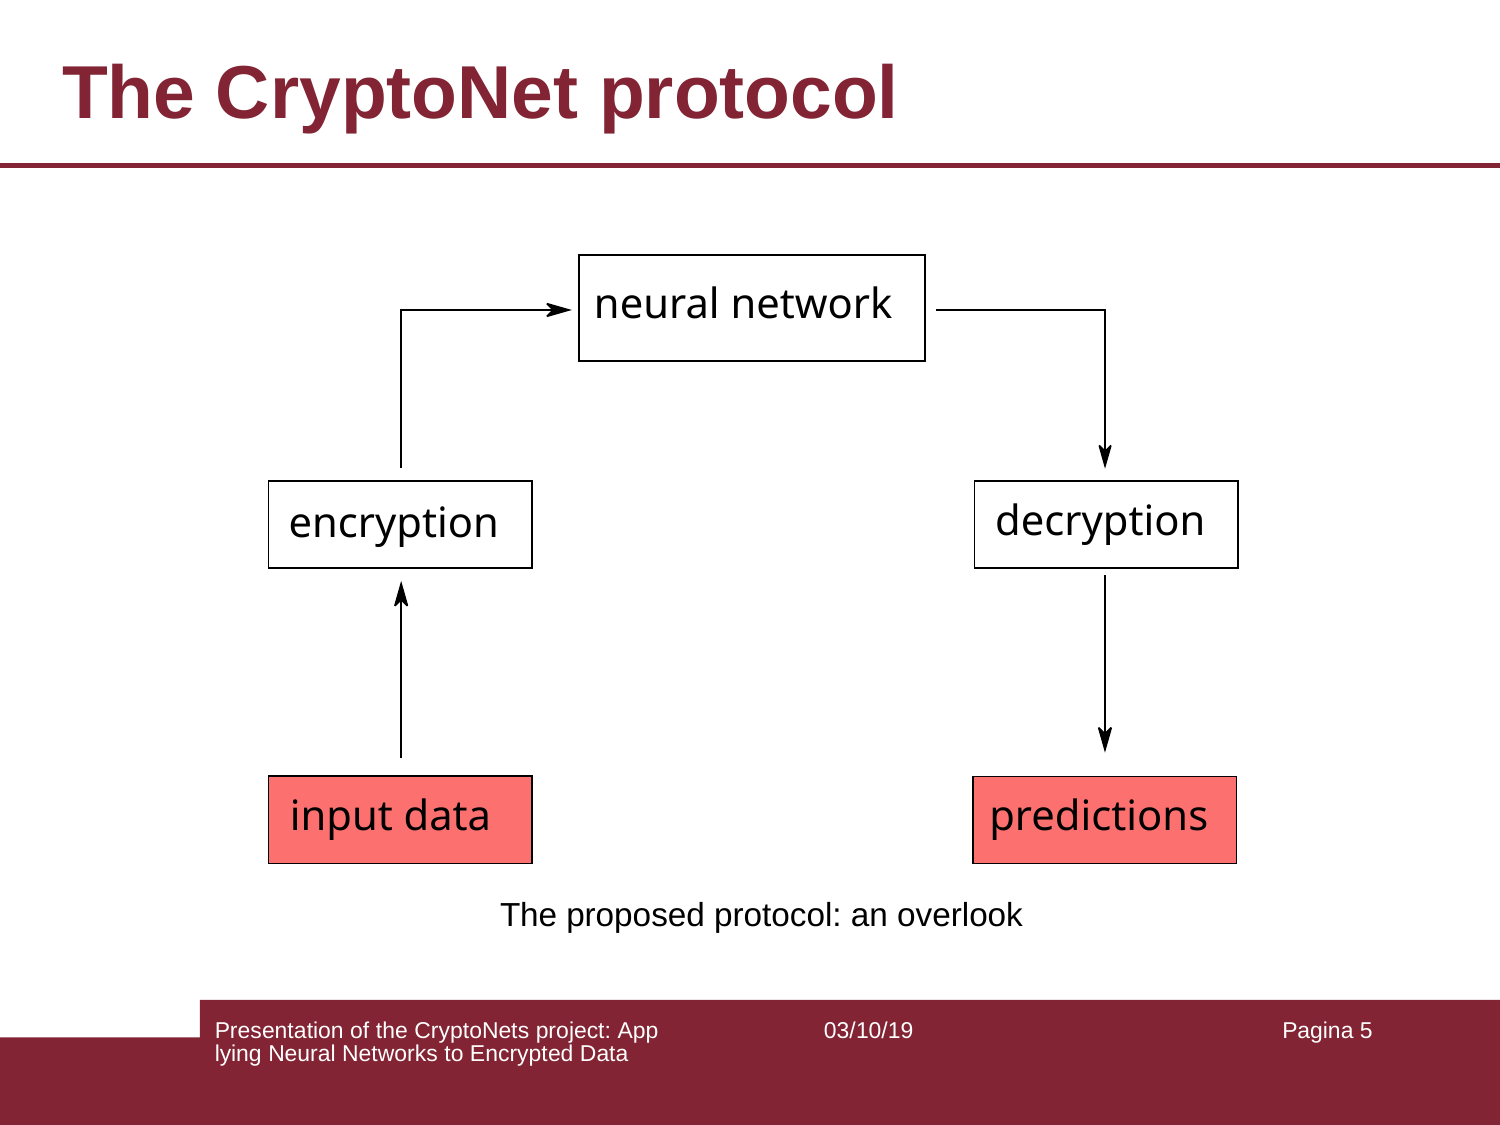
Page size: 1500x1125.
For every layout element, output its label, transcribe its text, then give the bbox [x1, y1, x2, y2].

title The CryptoNet protocol [47, 35, 1382, 163]
text_box The proposed protocol: an overlook [59, 885, 1465, 981]
picture [214, 228, 1294, 885]
